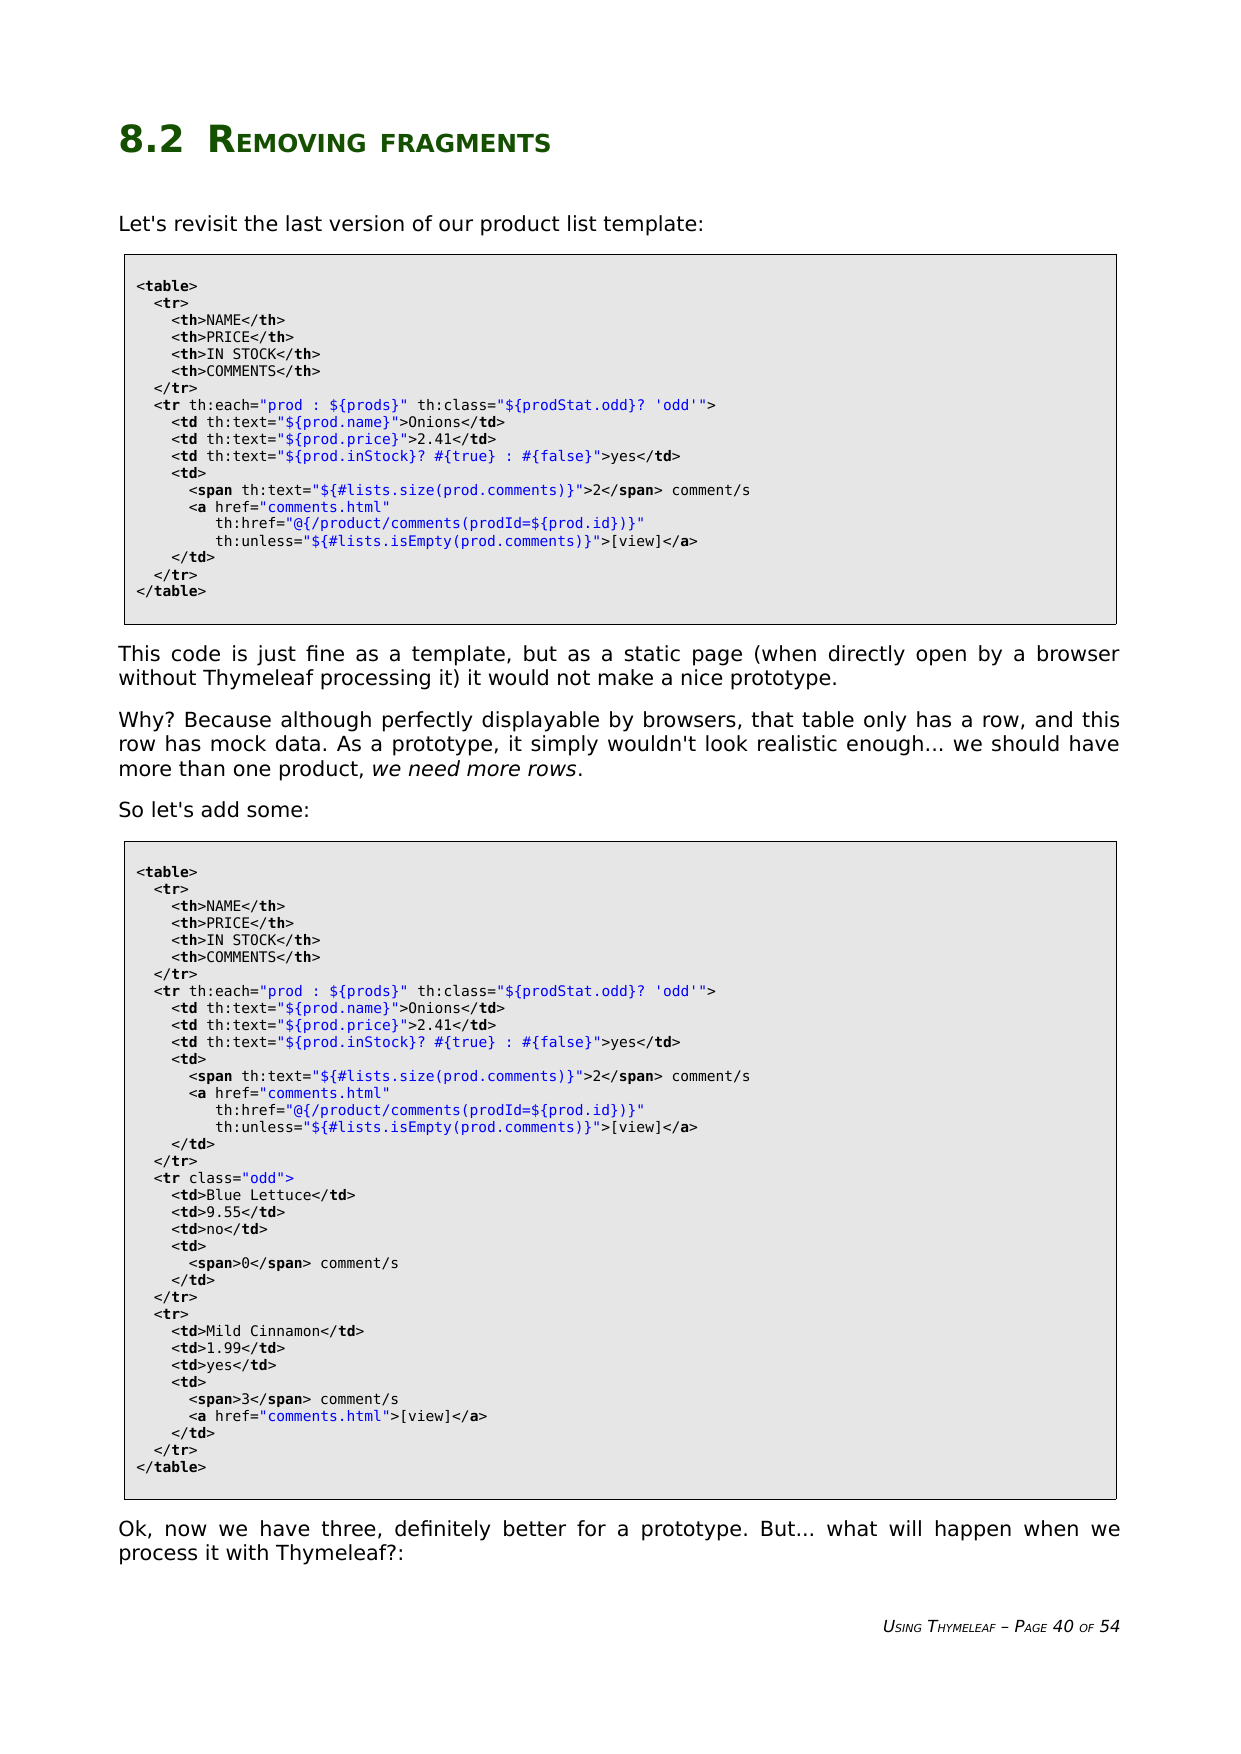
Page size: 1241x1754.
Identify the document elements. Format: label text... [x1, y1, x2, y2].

text Why? Because although perfectly displayable by browsers, that table only has a row, and this row has mock data. As a prototype, it simply wouldn't look realistic enough... we should have more than one product, we need more rows. [118, 708, 1122, 781]
text This code is just fine as a template, but as a static page (when directly open by a browser without Thymeleaf processing it) it would not make a nice prototype. [118, 642, 1122, 690]
subtitle Removing fragments [118, 118, 1122, 162]
text <table> <tr> <th>NAME</th> <th>PRICE</th> <th>IN STOCK</th> <th>COMMENTS</th> </tr> <tr th:each="prod : ${prods}" th:class="${prodStat.odd}? 'odd'"> <td th:text="${prod.name}">Onions</td> <td th:text="${prod.price}">2.41</td> <td th:text="${prod.inStock}? #{true} : #{false}">yes</td> <td> <span th:text="${#lists.size(prod.comments)}">2</span> comment/s <a href="comments.html" th:href="@{/product/comments(prodId=${prod.id})}" th:unless="${#lists.isEmpty(prod.comments)}">[view]</a> </td> </tr> </table> [125, 255, 1116, 624]
text Ok, now we have three, definitely better for a prototype. But... what will happen when we process it with Thymeleaf?: [118, 1517, 1122, 1566]
text So let's add some: [118, 798, 1122, 823]
text <table> <tr> <th>NAME</th> <th>PRICE</th> <th>IN STOCK</th> <th>COMMENTS</th> </tr> <tr th:each="prod : ${prods}" th:class="${prodStat.odd}? 'odd'"> <td th:text="${prod.name}">Onions</td> <td th:text="${prod.price}">2.41</td> <td th:text="${prod.inStock}? #{true} : #{false}">yes</td> <td> <span th:text="${#lists.size(prod.comments)}">2</span> comment/s <a href="comments.html" th:href="@{/product/comments(prodId=${prod.id})}" th:unless="${#lists.isEmpty(prod.comments)}">[view]</a> </td> </tr> <tr class="odd"> <td>Blue Lettuce</td> <td>9.55</td> <td>no</td> <td> <span>0</span> comment/s </td> </tr> <tr> <td>Mild Cinnamon</td> <td>1.99</td> <td>yes</td> <td> <span>3</span> comment/s <a href="comments.html">[view]</a> </td> </tr> </table> [125, 842, 1116, 1499]
text Let's revisit the last version of our product list template: [118, 212, 1122, 236]
